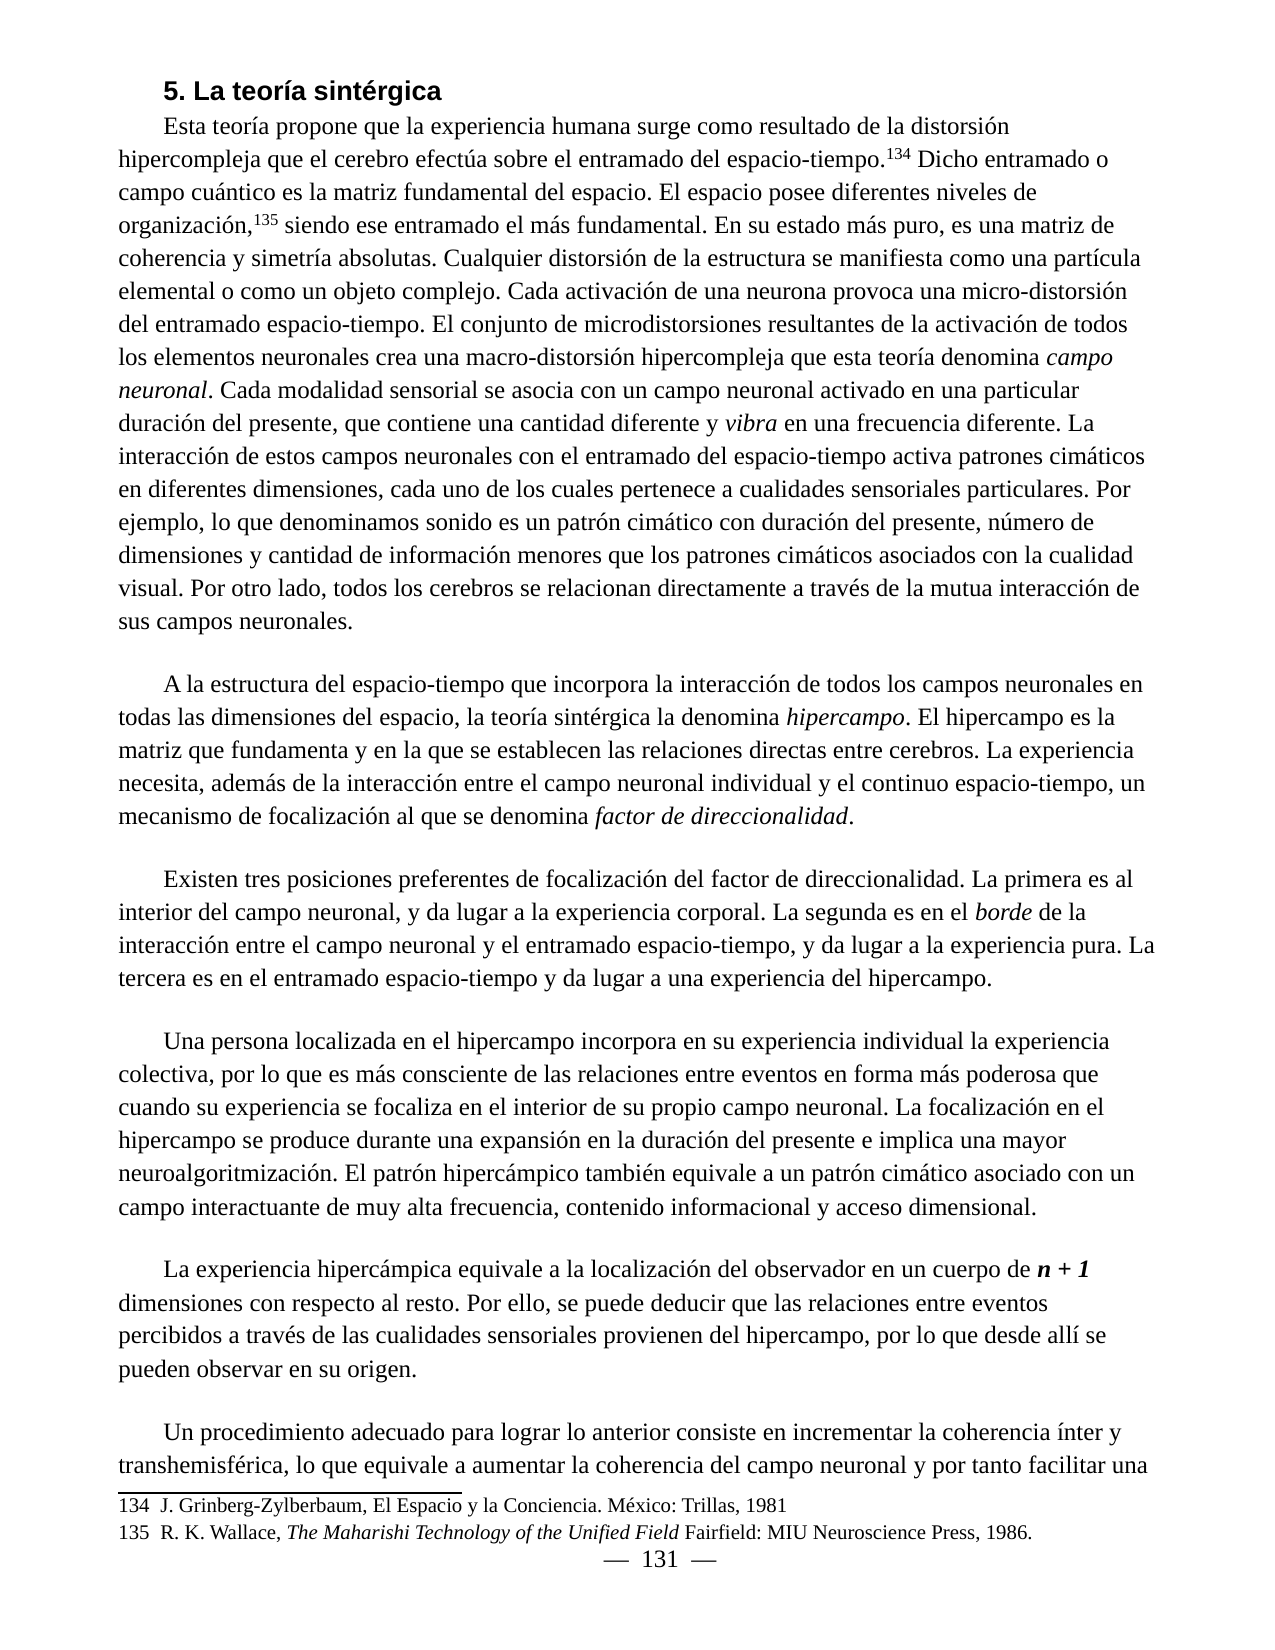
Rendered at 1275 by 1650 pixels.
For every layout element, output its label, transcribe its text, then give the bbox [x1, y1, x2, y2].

text Existen tres posiciones preferentes de focalización del factor de direccionalidad. La primera es al interior del campo neuronal, y da lugar a la experiencia corporal. La segunda es en el borde de la interacción entre el campo neuronal y el entramado espacio-tiempo, y da lugar a la experiencia pura. La tercera es en el entramado espacio-tiempo y da lugar a una experiencia del hipercampo. [118, 864, 1157, 992]
text La experiencia hipercámpica equivale a la localización del observador en un cuerpo de n + 1 dimensiones con respecto al resto. Por ello, se puede deducir que las relaciones entre eventos percibidos a través de las cualidades sensoriales provienen del hipercampo, por lo que desde allí se pueden observar en su origen. [118, 1254, 1157, 1382]
text R. K. Wallace, The Maharishi Technology of the Unified Field Fairfield: MIU Neuroscience Press, 1986. [118, 1520, 1157, 1544]
text Un procedimiento adecuado para lograr lo anterior consiste en incrementar la coherencia ínter y transhemisférica, lo que equivale a aumentar la coherencia del campo neuronal y por tanto facilitar una [118, 1417, 1157, 1478]
text A la estructura del espacio-tiempo que incorpora la interacción de todos los campos neuronales en todas las dimensiones del espacio, la teoría sintérgica la denomina hipercampo. El hipercampo es la matriz que fundamenta y en la que se establecen las relaciones directas entre cerebros. La experiencia necesita, además de la interacción entre el campo neuronal individual y el continuo espacio-tiempo, un mecanismo de focalización al que se denomina factor de direccionalidad. [118, 669, 1157, 830]
text Una persona localizada en el hipercampo incorpora en su experiencia individual la experiencia colectiva, por lo que es más consciente de las relaciones entre eventos en forma más poderosa que cuando su experiencia se focaliza en el interior de su propio campo neuronal. La focalización en el hipercampo se produce durante una expansión en la duración del presente e implica una mayor neuroalgoritmización. El patrón hipercámpico también equivale a un patrón cimático asociado con un campo interactuante de muy alta frecuencia, contenido informacional y acceso dimensional. [118, 1026, 1157, 1220]
text Esta teoría propone que la experiencia humana surge como resultado de la distorsión hipercompleja que el cerebro efectúa sobre el entramado del espacio-tiempo. Dicho entramado o campo cuántico es la matriz fundamental del espacio. El espacio posee diferentes niveles de organización, siendo ese entramado el más fundamental. En su estado más puro, es una matriz de coherencia y simetría absolutas. Cualquier distorsión de la estructura se manifiesta como una partícula elemental o como un objeto complejo. Cada activación de una neurona provoca una micro-distorsión del entramado espacio-tiempo. El conjunto de microdistorsiones resultantes de la activación de todos los elementos neuronales crea una macro-distorsión hipercompleja que esta teoría denomina campo neuronal. Cada modalidad sensorial se asocia con un campo neuronal activado en una particular duración del presente, que contiene una cantidad diferente y vibra en una frecuencia diferente. La interacción de estos campos neuronales con el entramado del espacio-tiempo activa patrones cimáticos en diferentes dimensiones, cada uno de los cuales pertenece a cualidades sensoriales particulares. Por ejemplo, lo que denominamos sonido es un patrón cimático con duración del presente, número de dimensiones y cantidad de información menores que los patrones cimáticos asociados con la cualidad visual. Por otro lado, todos los cerebros se relacionan directamente a través de la mutua interacción de sus campos neuronales. [118, 111, 1157, 635]
subtitle 5. La teoría sintérgica [118, 75, 1157, 106]
text J. Grinberg-Zylberbaum, El Espacio y la Conciencia. México: Trillas, 1981 [118, 1493, 1157, 1517]
